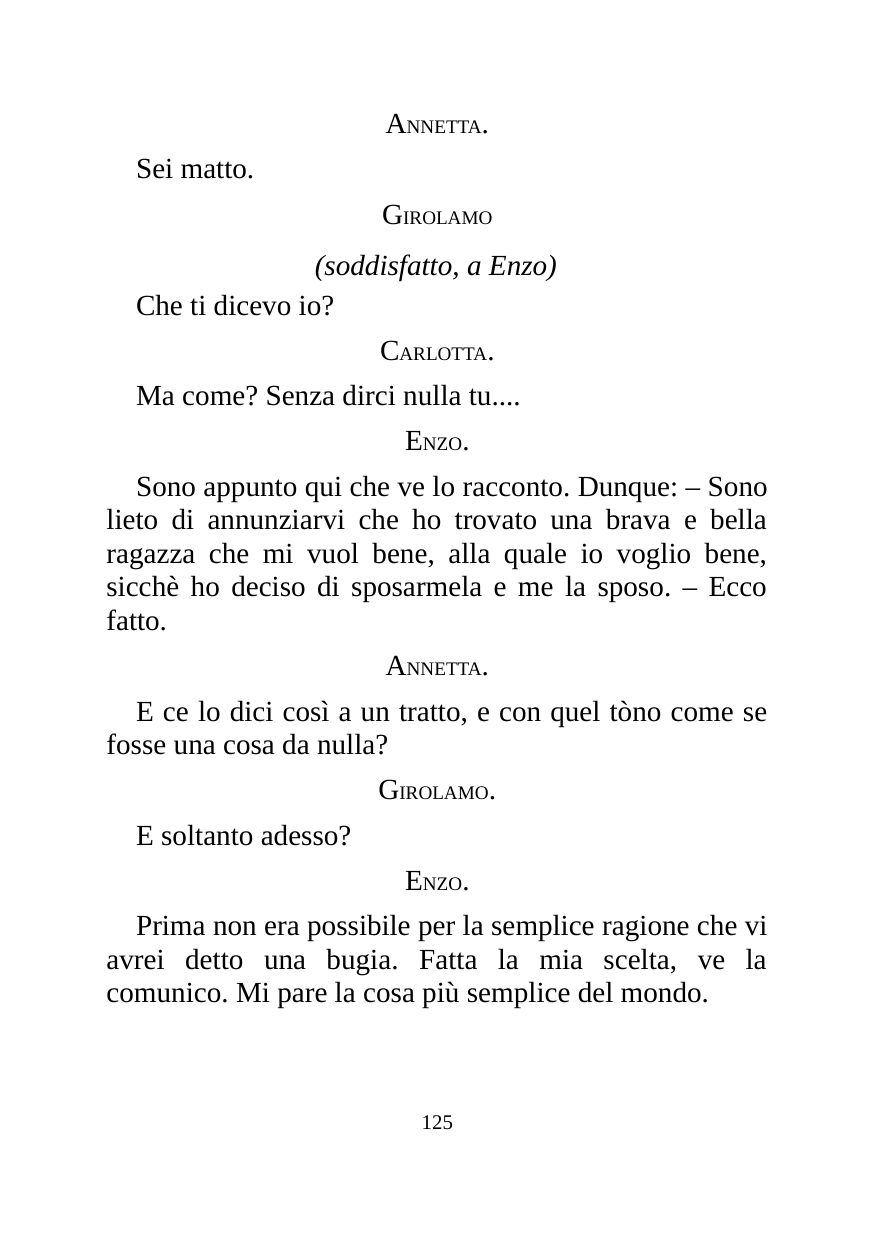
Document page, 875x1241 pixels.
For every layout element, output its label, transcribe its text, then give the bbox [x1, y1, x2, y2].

text Annetta. [106, 106, 768, 140]
text Annetta. [106, 648, 768, 682]
text Girolamo [106, 197, 768, 230]
text Ma come? Senza dirci nulla tu.... [106, 378, 768, 412]
text Sono appunto qui che ve lo racconto. Dunque: – Sono lieto di annunziarvi che ho trovato una brava e bella ragazza che mi vuol bene, alla quale io voglio bene, sicchè ho deciso di sposarmela e me la sposo. – Ecco fatto. [106, 469, 768, 637]
text E ce lo dici così a un tratto, e con quel tòno come se fosse una cosa da nulla? [106, 694, 768, 761]
text Enzo. [106, 423, 768, 457]
text Prima non era possibile per la semplice ragione che vi avrei detto una bugia. Fatta la mia scelta, ve la comunico. Mi pare la cosa più semplice del mondo. [106, 908, 768, 1009]
text Sei matto. [106, 152, 768, 185]
text E soltanto adesso? [106, 818, 768, 851]
text Carlotta. [106, 333, 768, 366]
text Che ti dicevo io? [106, 288, 768, 321]
text Girolamo. [106, 772, 768, 806]
text (soddisfatto, a Enzo) [106, 248, 768, 282]
text Enzo. [106, 863, 768, 897]
